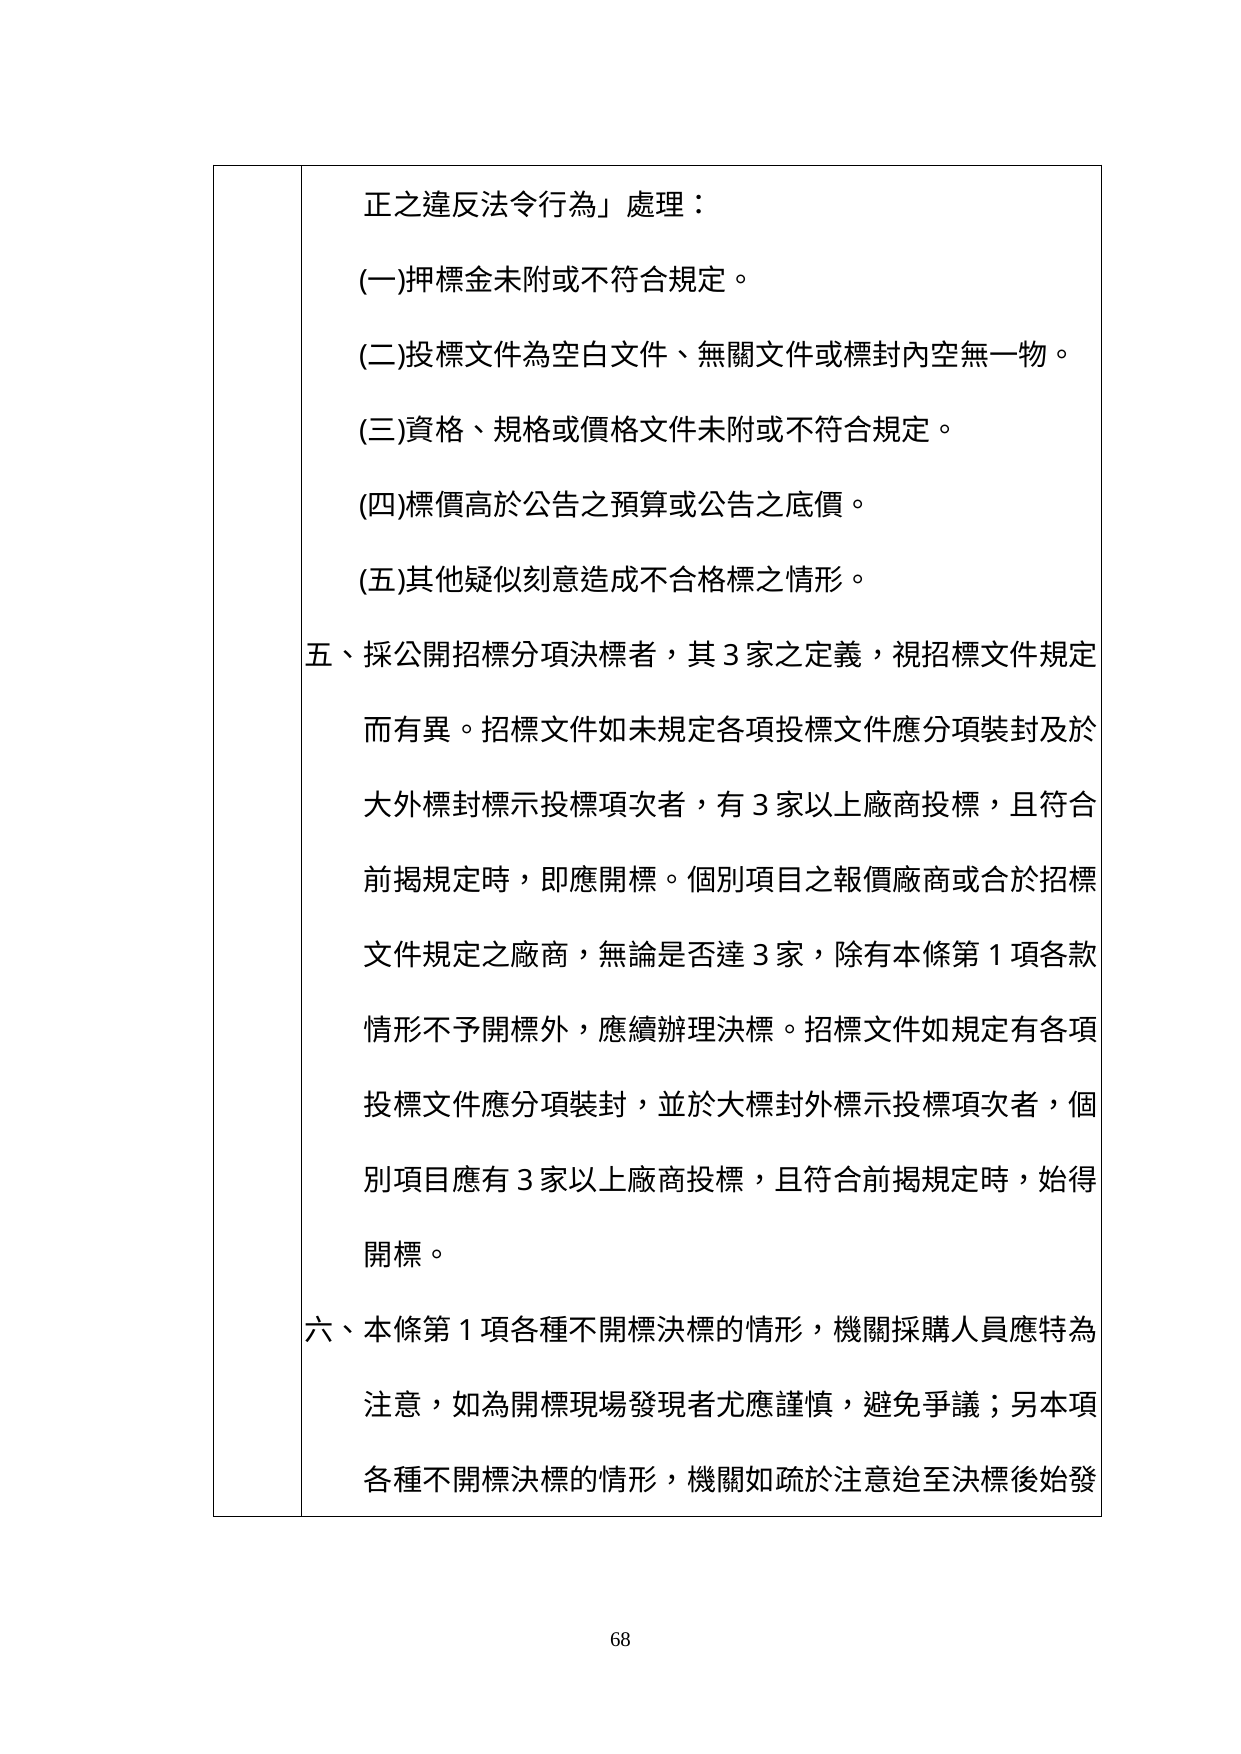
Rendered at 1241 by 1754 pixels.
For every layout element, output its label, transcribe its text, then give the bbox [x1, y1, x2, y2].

table_cell 正之違反法令行為」處理： (一)押標金未附或不符合規定。 (二)投標文件為空白文件、無關文件或標封內空無一物。 (三)資格、規格或價格文件未附或不符合規定。 (四)標價高於公告之預算或公告之底價。 (五)其他疑似刻意造成不合格標之情形。 採公開招標分項決標者，其3家之定義，視招標文件規定而有異。招標文件如未規定各項投標文件應分項裝封及於大外標封標示投標項次者，有3家以上廠商投標，且符合前揭規定時，即應開標。個別項目之報價廠商或合於招標文件規定之廠商，無論是否達3家，除有本條第1項各款情形不予開標外，應續辦理決標。招標文件如規定有各項投標文件應分項裝封，並於大標封外標示投標項次者，個別項目應有3家以上廠商投標，且符合前揭規定時，始得開標。 本條第1項各種不開標決標的情形，機關採購人員應特為注意，如為開標現場發現者尤應謹慎，避免爭議；另本項各種不開標決標的情形，機關如疏於注意迨至決標後始發 [302, 166, 1101, 1516]
table_cell [214, 166, 301, 1516]
